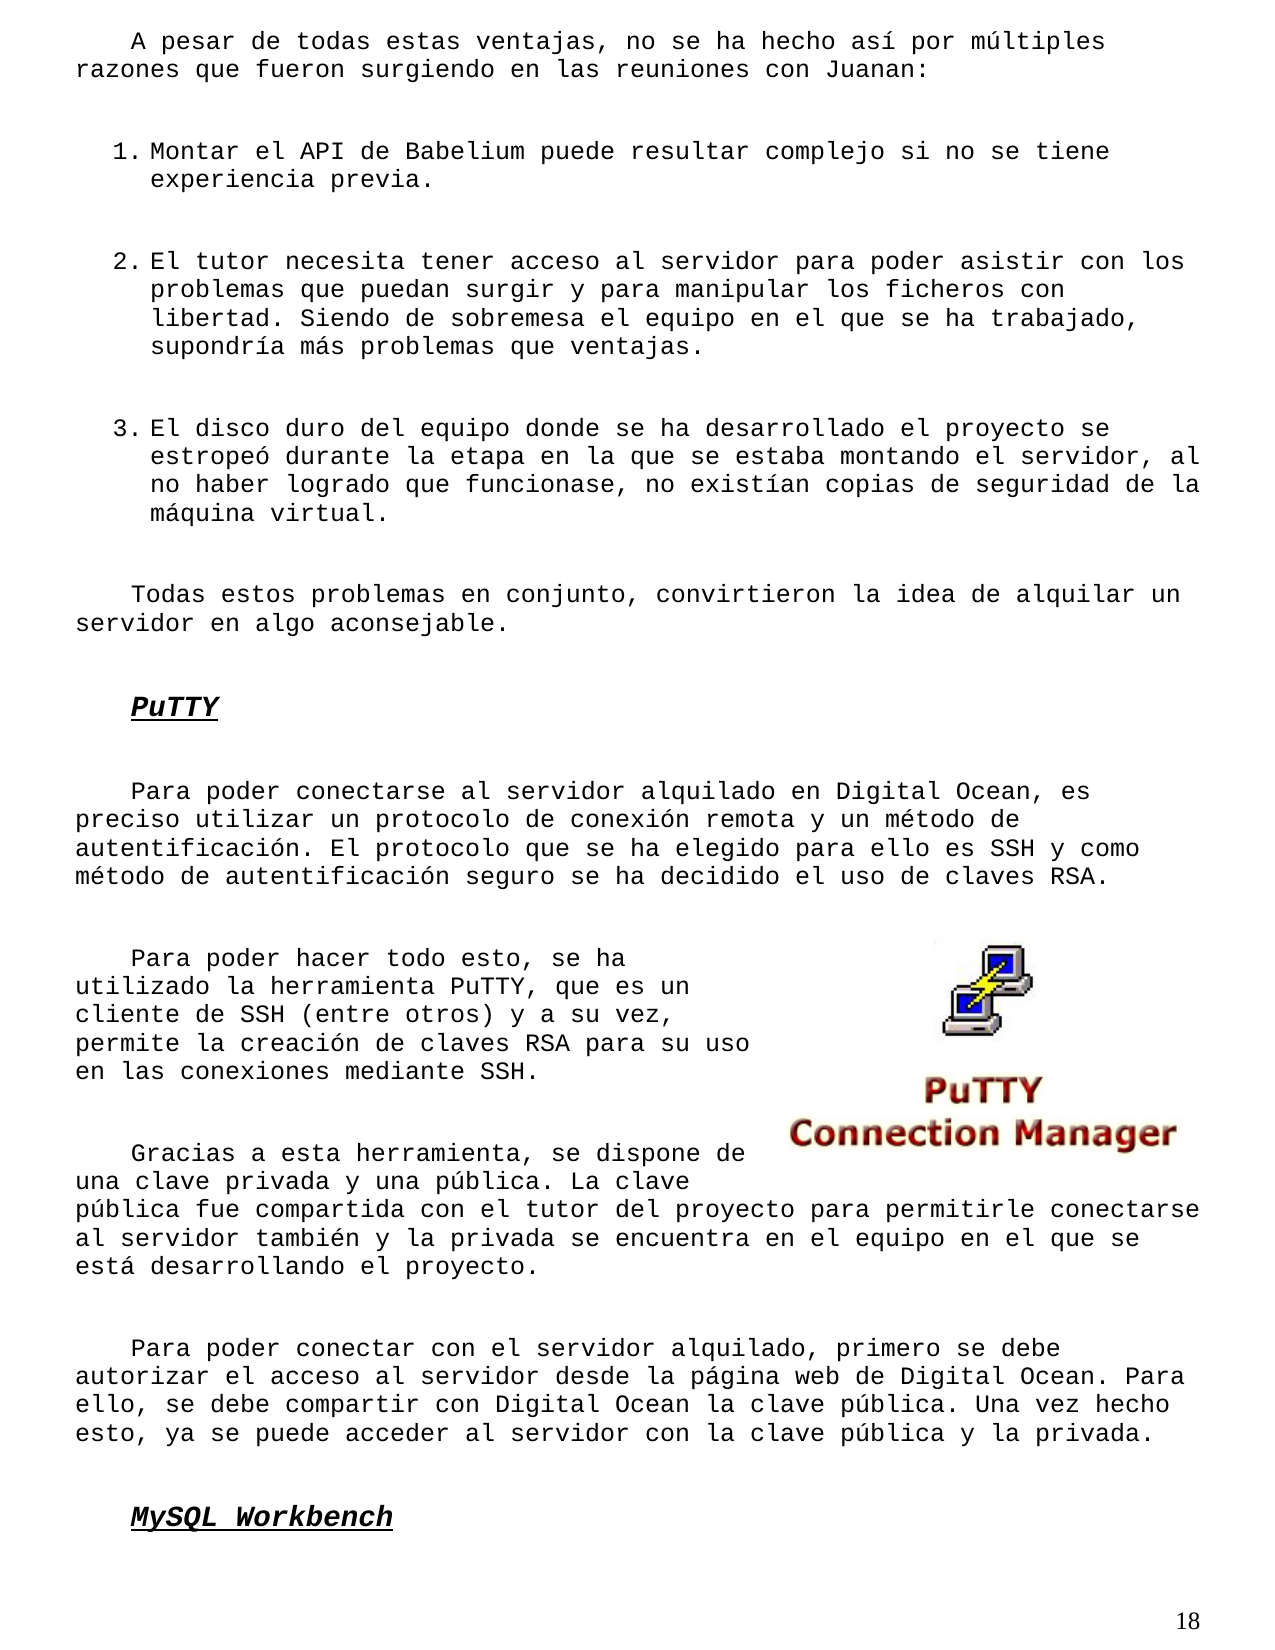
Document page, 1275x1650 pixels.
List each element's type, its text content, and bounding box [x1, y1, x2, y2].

text MySQL Workbench [75, 1502, 1200, 1535]
picture [775, 913, 1198, 1196]
text A pesar de todas estas ventajas, no se ha hecho así por múltiples razones que fueron surgiendo en las reuniones con Juanan: [75, 29, 1200, 85]
text Gracias a esta herramienta, se dispone de una clave privada y una pública. La clave pública fue compartida con el tutor del proyecto para permitirle conectarse al servidor también y la privada se encuentra en el equipo en el que se está desarrollando el proyecto. [75, 1140, 1200, 1282]
text Para poder conectarse al servidor alquilado en Digital Ocean, es preciso utilizar un protocolo de conexión remota y un método de autentificación. El protocolo que se ha elegido para ello es SSH y como método de autentificación seguro se ha decidido el uso de claves RSA. [75, 778, 1200, 892]
text Todas estos problemas en conjunto, convirtieron la idea de alquilar un servidor en algo aconsejable. [75, 582, 1200, 639]
list El disco duro del equipo donde se ha desarrollado el proyecto se estropeó durante la etapa en la que se estaba montando el servidor, al no haber logrado que funcionase, no existían copias de seguridad de la máquina virtual. [112, 415, 1200, 529]
text Para poder conectar con el servidor alquilado, primero se debe autorizar el acceso al servidor desde la página web de Digital Ocean. Para ello, se debe compartir con Digital Ocean la clave pública. Una vez hecho esto, ya se puede acceder al servidor con la clave pública y la privada. [75, 1335, 1200, 1448]
list El tutor necesita tener acceso al servidor para poder asistir con los problemas que puedan surgir y para manipular los ficheros con libertad. Siendo de sobremesa el equipo en el que se ha trabajado, supondría más problemas que ventajas. [112, 249, 1200, 362]
text Para poder hacer todo esto, se ha utilizado la herramienta PuTTY, que es un cliente de SSH (entre otros) y a su vez, permite la creación de claves RSA para su uso en las conexiones mediante SSH. [75, 945, 775, 1087]
list Montar el API de Babelium puede resultar complejo si no se tiene experiencia previa. [112, 139, 1200, 195]
text PuTTY [75, 692, 1200, 725]
